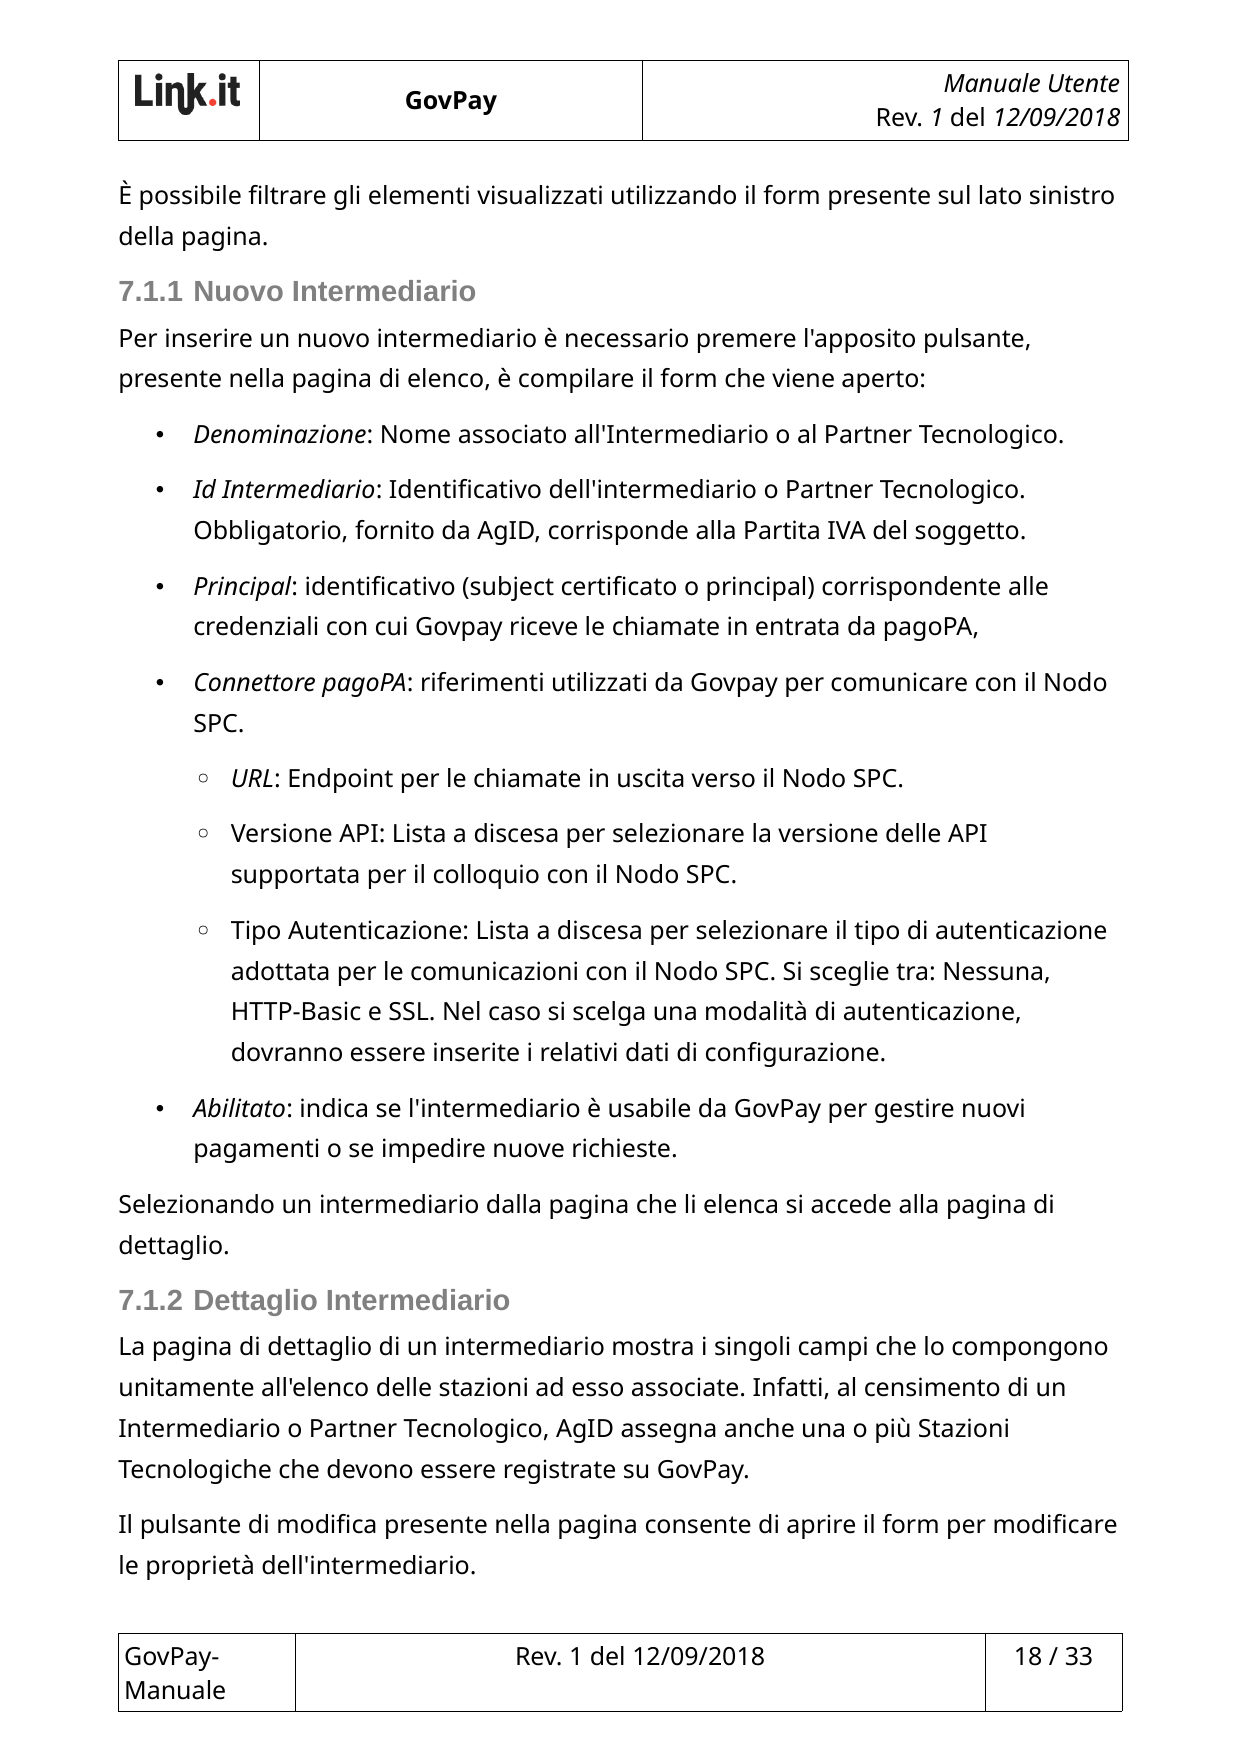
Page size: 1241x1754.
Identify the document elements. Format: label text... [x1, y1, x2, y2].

list Principal: identificativo (subject certificato o principal) corrispondente alle credenziali con cui Govpay riceve le chiamate in entrata da pagoPA, [156, 568, 1122, 643]
text Selezionando un intermediario dalla pagina che li elenca si accede alla pagina di dettaglio. [118, 1186, 1122, 1261]
text La pagina di dettaglio di un intermediario mostra i singoli campi che lo compongono unitamente all'elenco delle stazioni ad esso associate. Infatti, al censimento di un Intermediario o Partner Tecnologico, AgID assegna anche una o più Stazioni Tecnologiche che devono essere registrate su GovPay. [118, 1329, 1122, 1485]
list Id Intermediario: Identificativo dell'intermediario o Partner Tecnologico. Obbligatorio, fornito da AgID, corrisponde alla Partita IVA del soggetto. [156, 472, 1122, 547]
text Per inserire un nuovo intermediario è necessario premere l'apposito pulsante, presente nella pagina di elenco, è compilare il form che viene aperto: [118, 320, 1122, 395]
list Versione API: Lista a discesa per selezionare la versione delle API supportata per il colloquio con il Nodo SPC. [193, 816, 1122, 891]
list URL: Endpoint per le chiamate in uscita verso il Nodo SPC. [193, 761, 1122, 795]
text È possibile filtrare gli elementi visualizzati utilizzando il form presente sul lato sinistro della pagina. [118, 178, 1122, 253]
text Il pulsante di modifica presente nella pagina consente di aprire il form per modificare le proprietà dell'intermediario. [118, 1507, 1122, 1582]
list Tipo Autenticazione: Lista a discesa per selezionare il tipo di autenticazione adottata per le comunicazioni con il Nodo SPC. Si sceglie tra: Nessuna, HTTP-Basic e SSL. Nel caso si scelga una modalità di autenticazione, dovranno essere inserite i relativi dati di configurazione. [193, 912, 1122, 1069]
subtitle Dettaglio Intermediario [118, 1283, 1122, 1316]
list Abilitato: indica se l'intermediario è usabile da GovPay per gestire nuovi pagamenti o se impedire nuove richieste. [156, 1090, 1122, 1165]
list Connettore pagoPA: riferimenti utilizzati da Govpay per comunicare con il Nodo SPC. [156, 664, 1122, 739]
picture [123, 65, 254, 119]
subtitle Nuovo Intermediario [118, 274, 1122, 308]
list Denominazione: Nome associato all'Intermediario o al Partner Tecnologico. [156, 416, 1122, 451]
